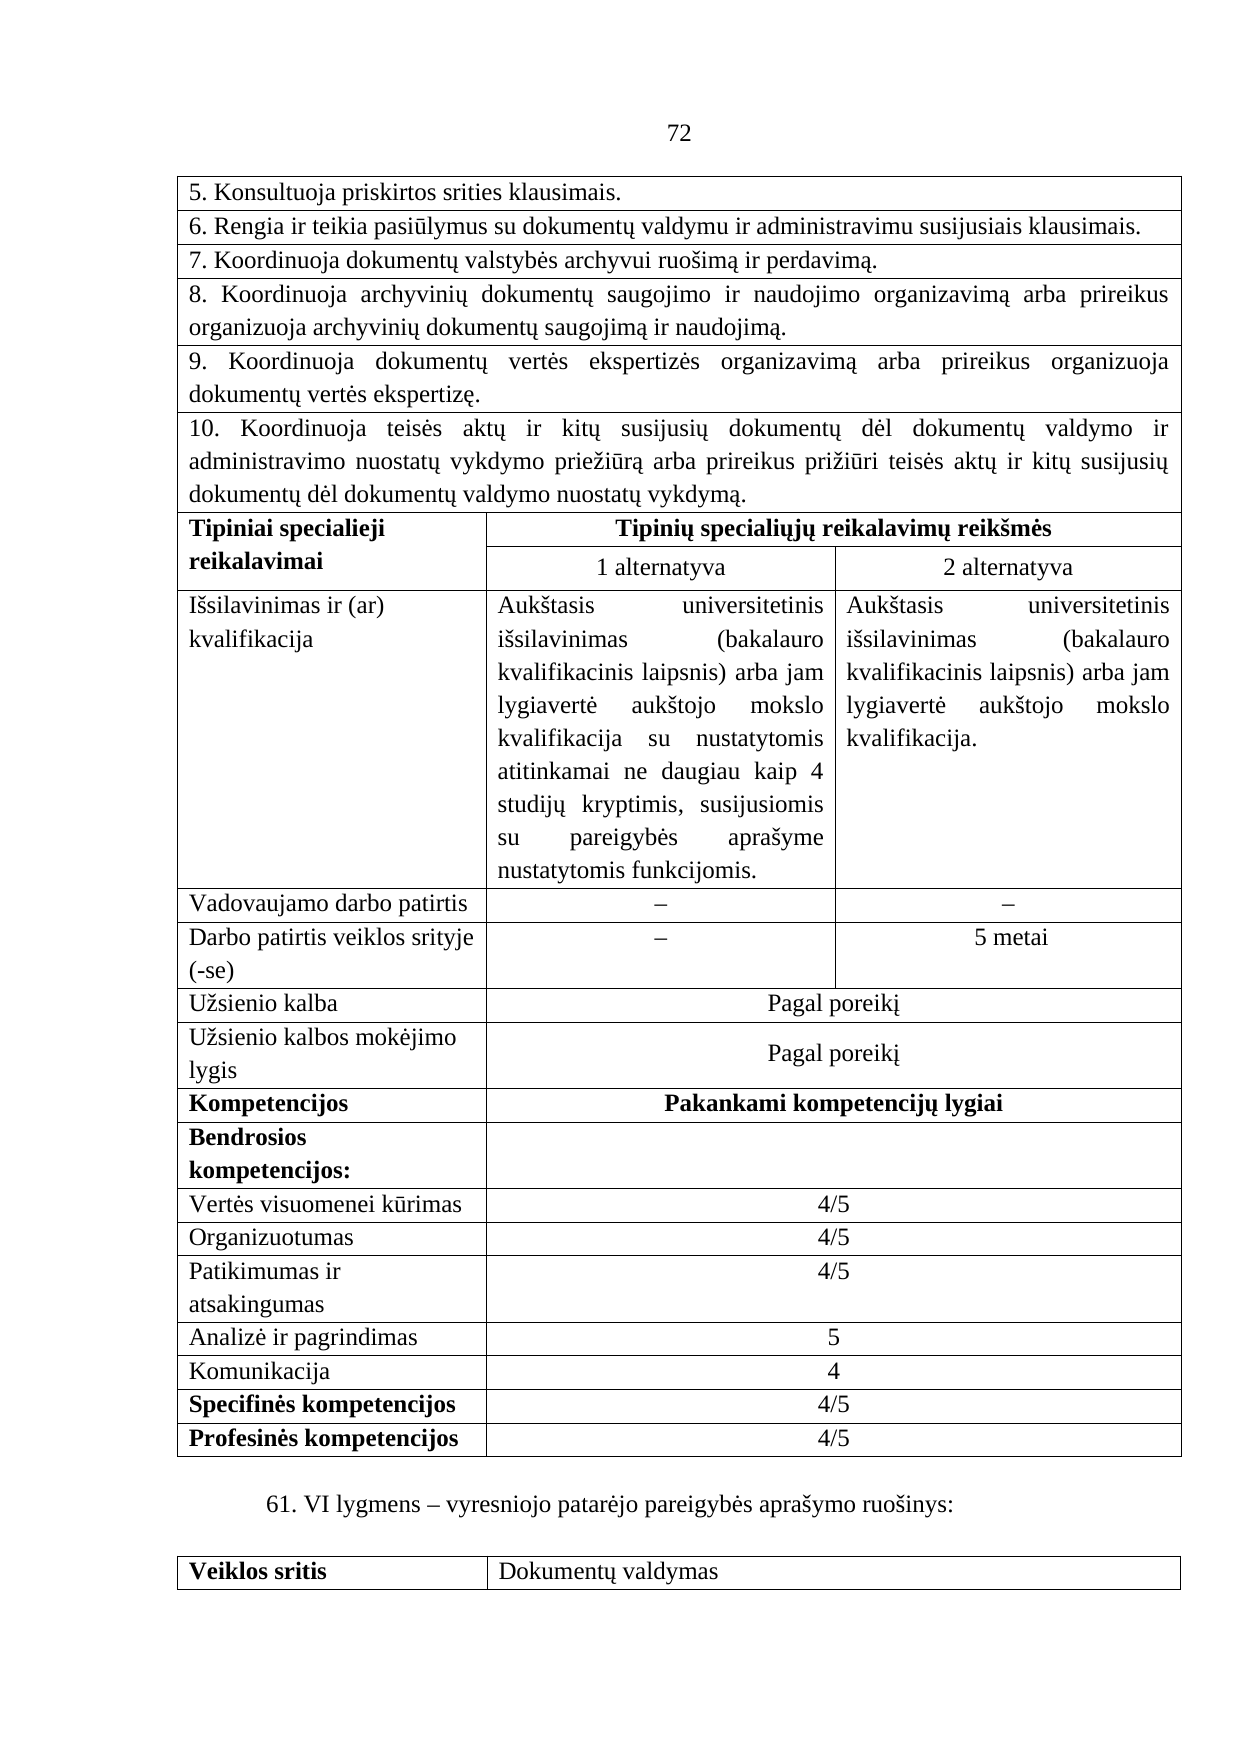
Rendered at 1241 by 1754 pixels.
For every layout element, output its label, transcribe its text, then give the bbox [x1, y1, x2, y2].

table_cell 1 alternatyva [487, 547, 835, 590]
table_cell 5 metai [836, 923, 1181, 988]
table_header Dokumentų valdymas [488, 1557, 1180, 1589]
table_cell 7. Koordinuoja dokumentų valstybės archyvui ruošimą ir perdavimą. [178, 245, 1181, 278]
table_header Veiklos sritis [178, 1557, 487, 1589]
table_cell Pakankami kompetencijų lygiai [487, 1089, 1181, 1122]
text 61. VI lygmens – vyresniojo patarėjo pareigybės aprašymo ruošinys: [177, 1489, 1181, 1518]
table_cell 4 [487, 1356, 1181, 1389]
table_cell Profesinės kompetencijos [178, 1424, 486, 1456]
table_cell – [487, 923, 835, 988]
table_cell – [487, 889, 835, 921]
table_cell Specifinės kompetencijos [178, 1390, 486, 1422]
table_cell 2 alternatyva [836, 547, 1181, 590]
table_cell Organizuotumas [178, 1223, 486, 1255]
table_cell 5. Konsultuoja priskirtos srities klausimais. [178, 177, 1181, 210]
table_cell 4/5 [487, 1390, 1181, 1422]
table_cell Komunikacija [178, 1356, 486, 1389]
table_cell Tipiniai specialieji reikalavimai [178, 513, 486, 590]
table_cell Vadovaujamo darbo patirtis [178, 889, 486, 921]
table_cell Darbo patirtis veiklos srityje (-se) [178, 923, 486, 988]
table_cell 8. Koordinuoja archyvinių dokumentų saugojimo ir naudojimo organizavimą arba prireikus organizuoja archyvinių dokumentų saugojimą ir naudojimą. [178, 279, 1181, 345]
table_cell – [836, 889, 1181, 921]
table_cell Kompetencijos [178, 1089, 486, 1122]
table_cell Aukštasis universitetinis išsilavinimas (bakalauro kvalifikacinis laipsnis) arba jam lygiavertė aukštojo mokslo kvalifikacija. [836, 591, 1181, 888]
table_cell 4/5 [487, 1256, 1181, 1322]
table_cell 6. Rengia ir teikia pasiūlymus su dokumentų valdymu ir administravimu susijusiais klausimais. [178, 211, 1181, 244]
table_cell Analizė ir pagrindimas [178, 1323, 486, 1355]
table_cell 9. Koordinuoja dokumentų vertės ekspertizės organizavimą arba prireikus organizuoja dokumentų vertės ekspertizę. [178, 346, 1181, 412]
table_cell 4/5 [487, 1189, 1181, 1222]
table_cell Užsienio kalba [178, 989, 486, 1021]
table_cell 5 [487, 1323, 1181, 1355]
table_cell Užsienio kalbos mokėjimo lygis [178, 1023, 486, 1088]
table_cell Bendrosios kompetencijos: [178, 1123, 486, 1188]
table_cell 10. Koordinuoja teisės aktų ir kitų susijusių dokumentų dėl dokumentų valdymo ir administravimo nuostatų vykdymo priežiūrą arba prireikus prižiūri teisės aktų ir kitų susijusių dokumentų dėl dokumentų valdymo nuostatų vykdymą. [178, 413, 1181, 512]
table_cell Aukštasis universitetinis išsilavinimas (bakalauro kvalifikacinis laipsnis) arba jam lygiavertė aukštojo mokslo kvalifikacija su nustatytomis atitinkamai ne daugiau kaip 4 studijų kryptimis, susijusiomis su pareigybės aprašyme nustatytomis funkcijomis. [487, 591, 835, 888]
table_cell 4/5 [487, 1223, 1181, 1255]
table_cell Patikimumas ir atsakingumas [178, 1256, 486, 1322]
table_cell Išsilavinimas ir (ar) kvalifikacija [178, 591, 486, 888]
table_cell Vertės visuomenei kūrimas [178, 1189, 486, 1222]
table_cell 4/5 [487, 1424, 1181, 1456]
table_cell [487, 1123, 1181, 1188]
table_cell Tipinių specialiųjų reikalavimų reikšmės [487, 513, 1181, 546]
table_cell Pagal poreikį [487, 989, 1181, 1021]
table_cell Pagal poreikį [487, 1023, 1181, 1088]
